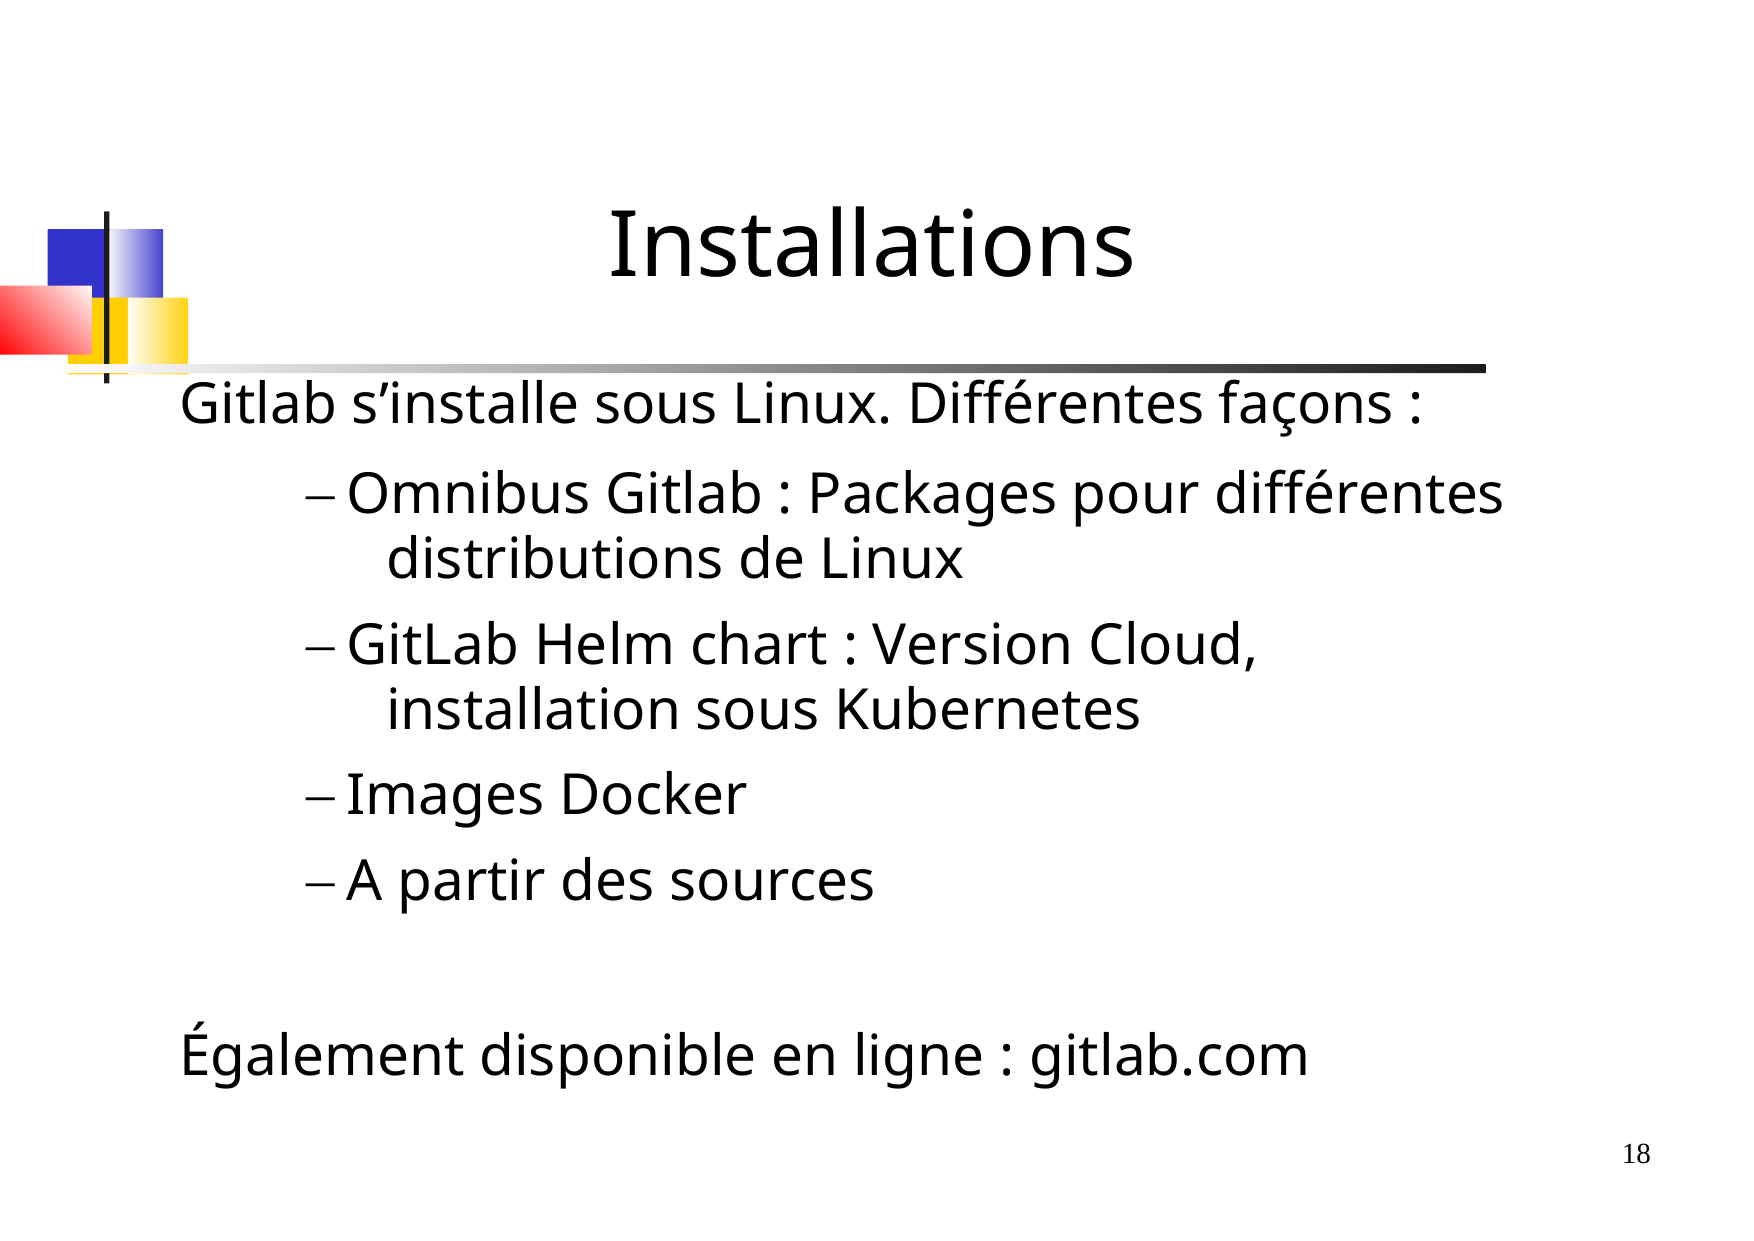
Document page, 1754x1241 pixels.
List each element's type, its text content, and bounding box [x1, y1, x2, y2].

list Gitlab s’installe sous Linux. Différentes façons : Omnibus Gitlab : Packages pour différentes distributions de Linux GitLab Helm chart : Version Cloud, installation sous Kubernetes Images Docker A partir des sources Également disponible en ligne : gitlab.com [179, 371, 1567, 1091]
title Installations [179, 139, 1567, 351]
